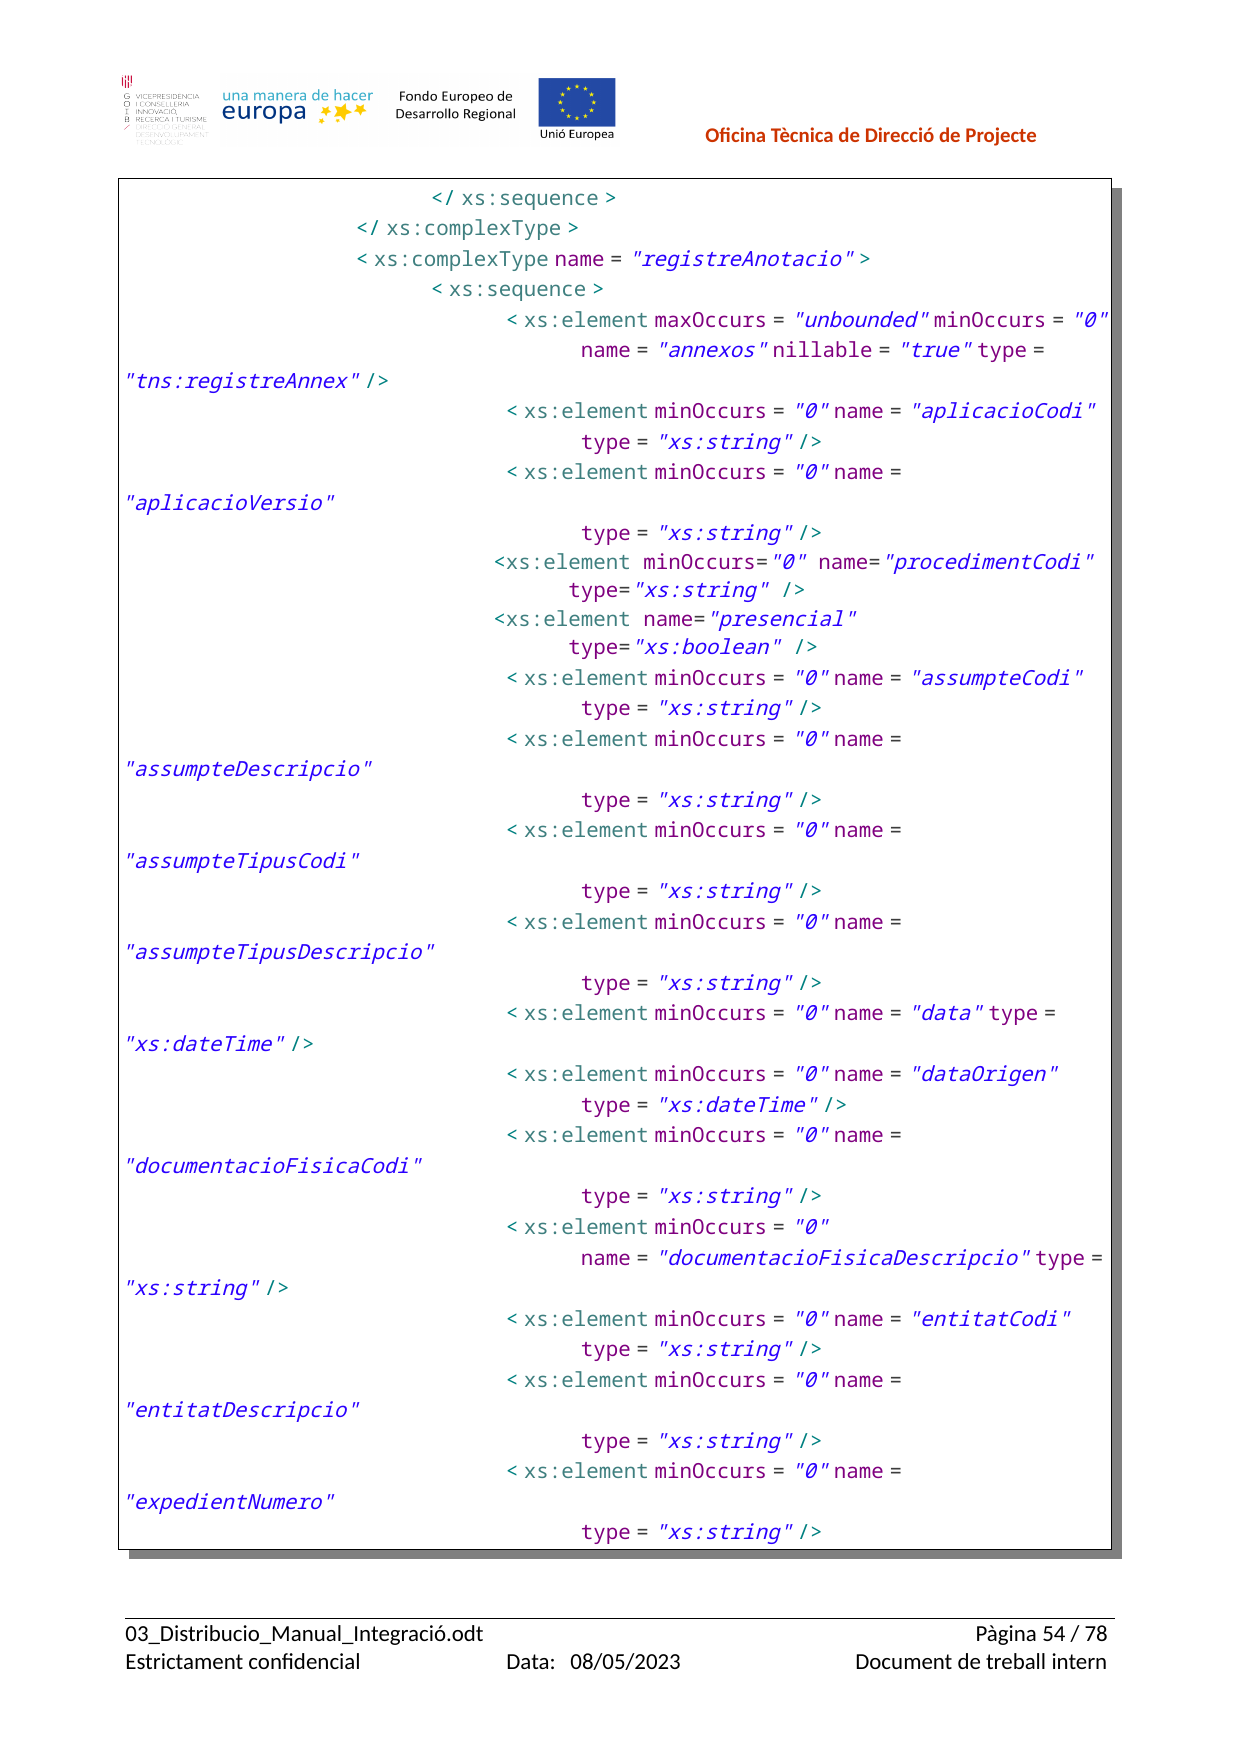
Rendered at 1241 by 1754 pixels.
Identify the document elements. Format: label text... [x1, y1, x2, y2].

text </ xs:complexType > [119, 208, 1111, 239]
text type="xs:boolean" /> [119, 629, 1111, 658]
text type = "xs:string" /> [119, 780, 1111, 810]
text < xs:element minOccurs = "0" name = "assumpteDescripcio" [119, 719, 1111, 780]
text < xs:element minOccurs = "0" name = "aplicacioCodi" [119, 391, 1111, 422]
text type = "xs:string" /> [119, 963, 1111, 993]
text type = "xs:string" /> [119, 871, 1111, 902]
text < xs:element minOccurs = "0" name = "aplicacioVersio" [119, 452, 1111, 513]
text < xs:element minOccurs = "0" [119, 1207, 1111, 1238]
text type = "xs:string" /> [119, 1512, 1111, 1549]
text </ xs:sequence > [119, 179, 1111, 208]
text < xs:element minOccurs = "0" name = "entitatDescripcio" [119, 1360, 1111, 1421]
text < xs:element minOccurs = "0" name = "data" type = "xs:dateTime" /> [119, 993, 1111, 1054]
text < xs:element minOccurs = "0" name = "entitatCodi" [119, 1299, 1111, 1329]
text name = "annexos" nillable = "true" type = "tns:registreAnnex" /> [119, 330, 1111, 391]
text < xs:sequence > [119, 269, 1111, 300]
text name = "documentacioFisicaDescripcio" type = "xs:string" /> [119, 1238, 1111, 1299]
text < xs:element minOccurs = "0" name = "assumpteTipusCodi" [119, 810, 1111, 871]
text type = "xs:string" /> [119, 422, 1111, 452]
text < xs:complexType name = "registreAnotacio" > [119, 239, 1111, 269]
text type = "xs:dateTime" /> [119, 1085, 1111, 1116]
text < xs:element minOccurs = "0" name = "dataOrigen" [119, 1054, 1111, 1085]
text type = "xs:string" /> [119, 1329, 1111, 1360]
text < xs:element minOccurs = "0" name = "documentacioFisicaCodi" [119, 1116, 1111, 1177]
picture [219, 73, 621, 147]
text type = "xs:string" /> [119, 1177, 1111, 1207]
text <xs:element name="presencial" [119, 601, 1111, 629]
picture [118, 73, 213, 147]
text < xs:element minOccurs = "0" name = "assumpteTipusDescripcio" [119, 902, 1111, 963]
text type = "xs:string" /> [119, 513, 1111, 544]
text type="xs:string" /> [119, 572, 1111, 601]
text < xs:element maxOccurs = "unbounded" minOccurs = "0" [119, 300, 1111, 330]
text < xs:element minOccurs = "0" name = "assumpteCodi" [119, 658, 1111, 688]
text <xs:element minOccurs="0" name="procedimentCodi" [119, 544, 1111, 572]
text type = "xs:string" /> [119, 688, 1111, 719]
text < xs:element minOccurs = "0" name = "expedientNumero" [119, 1451, 1111, 1512]
text type = "xs:string" /> [119, 1421, 1111, 1451]
